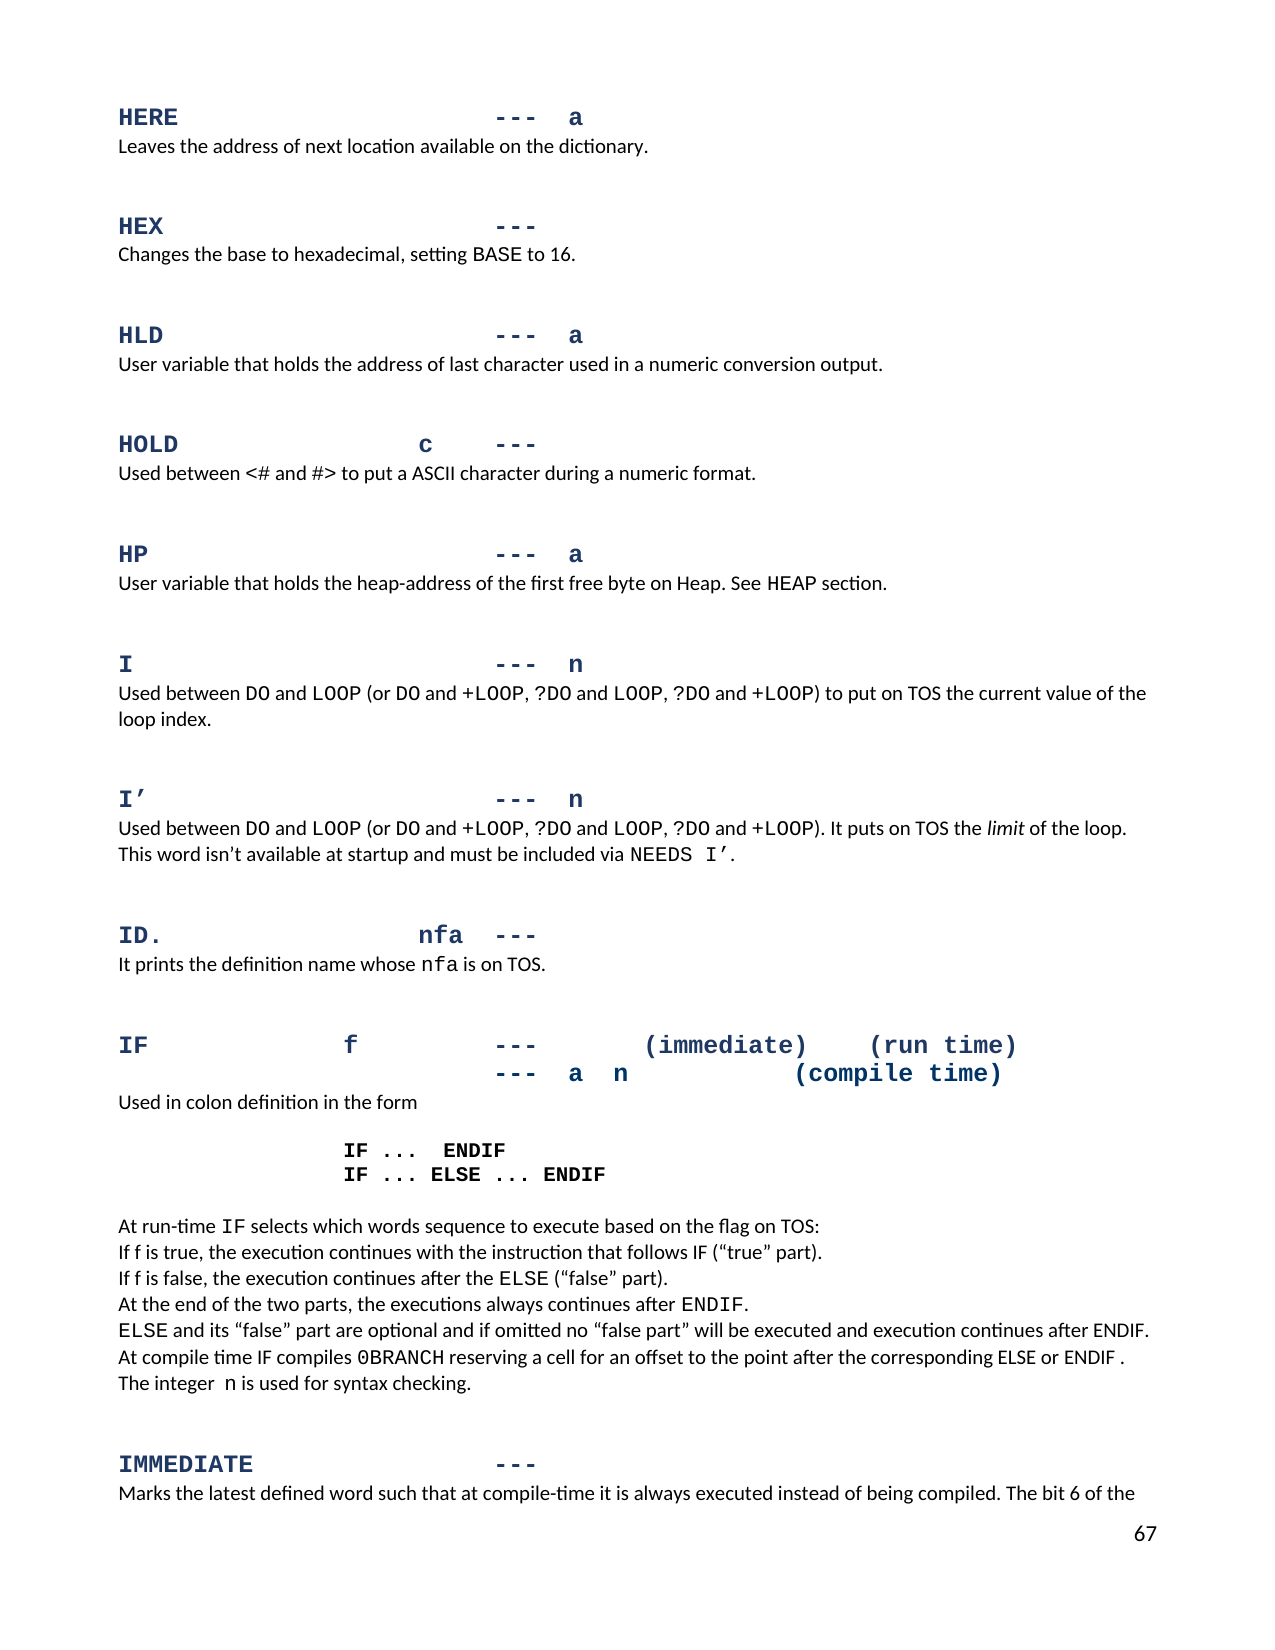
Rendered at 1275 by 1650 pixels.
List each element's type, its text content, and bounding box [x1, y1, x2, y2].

subtitle I’ --- n [118, 787, 1157, 815]
text At compile time IF compiles 0BRANCH reserving a cell for an offset to the point after the corresponding ELSE or ENDIF . The integer n is used for syntax checking. [118, 1344, 1157, 1397]
text ELSE and its “false” part are optional and if omitted no “false part” will be executed and execution continues after ENDIF. [118, 1318, 1157, 1344]
subtitle HLD --- a [118, 323, 1157, 351]
subtitle IF f --- (immediate) (run time) [118, 1033, 1157, 1061]
text IF ... ENDIF [118, 1140, 1157, 1164]
subtitle HEX --- [118, 213, 1157, 242]
text User variable that holds the address of last character used in a numeric conversion output. [118, 351, 1157, 377]
text Used between <# and #> to put a ASCII character during a numeric format. [118, 460, 1157, 487]
text Used between DO and LOOP (or DO and +LOOP, ?DO and LOOP, ?DO and +LOOP) to put on TOS the current value of the loop index. [118, 680, 1157, 732]
subtitle HP --- a [118, 542, 1157, 570]
subtitle ID. nfa --- [118, 923, 1157, 951]
text It prints the definition name whose nfa is on TOS. [118, 951, 1157, 978]
text At the end of the two parts, the executions always continues after ENDIF. [118, 1291, 1157, 1318]
subtitle HERE --- a [118, 104, 1157, 133]
text At run-time IF selects which words sequence to execute based on the flag on TOS: [118, 1213, 1157, 1239]
text Used between DO and LOOP (or DO and +LOOP, ?DO and LOOP, ?DO and +LOOP). It puts on TOS the limit of the loop. This word isn’t available at startup and must be included via NEEDS I’. [118, 815, 1157, 868]
text User variable that holds the heap-address of the first free byte on Heap. See HEAP section. [118, 570, 1157, 596]
text Marks the latest defined word such that at compile-time it is always executed instead of being compiled. The bit 6 of the [118, 1480, 1157, 1506]
text Leaves the address of next location available on the dictionary. [118, 133, 1157, 158]
text If f is false, the execution continues after the ELSE (“false” part). [118, 1265, 1157, 1291]
subtitle HOLD c --- [118, 432, 1157, 460]
subtitle I --- n [118, 651, 1157, 680]
text Used in colon definition in the form [118, 1089, 1157, 1115]
subtitle IMMEDIATE --- [118, 1452, 1157, 1480]
text If f is true, the execution continues with the instruction that follows IF (“true” part). [118, 1239, 1157, 1265]
text --- a n (compile time) [118, 1061, 1157, 1089]
text Changes the base to hexadecimal, setting BASE to 16. [118, 242, 1157, 268]
text IF ... ELSE ... ENDIF [118, 1164, 1157, 1187]
